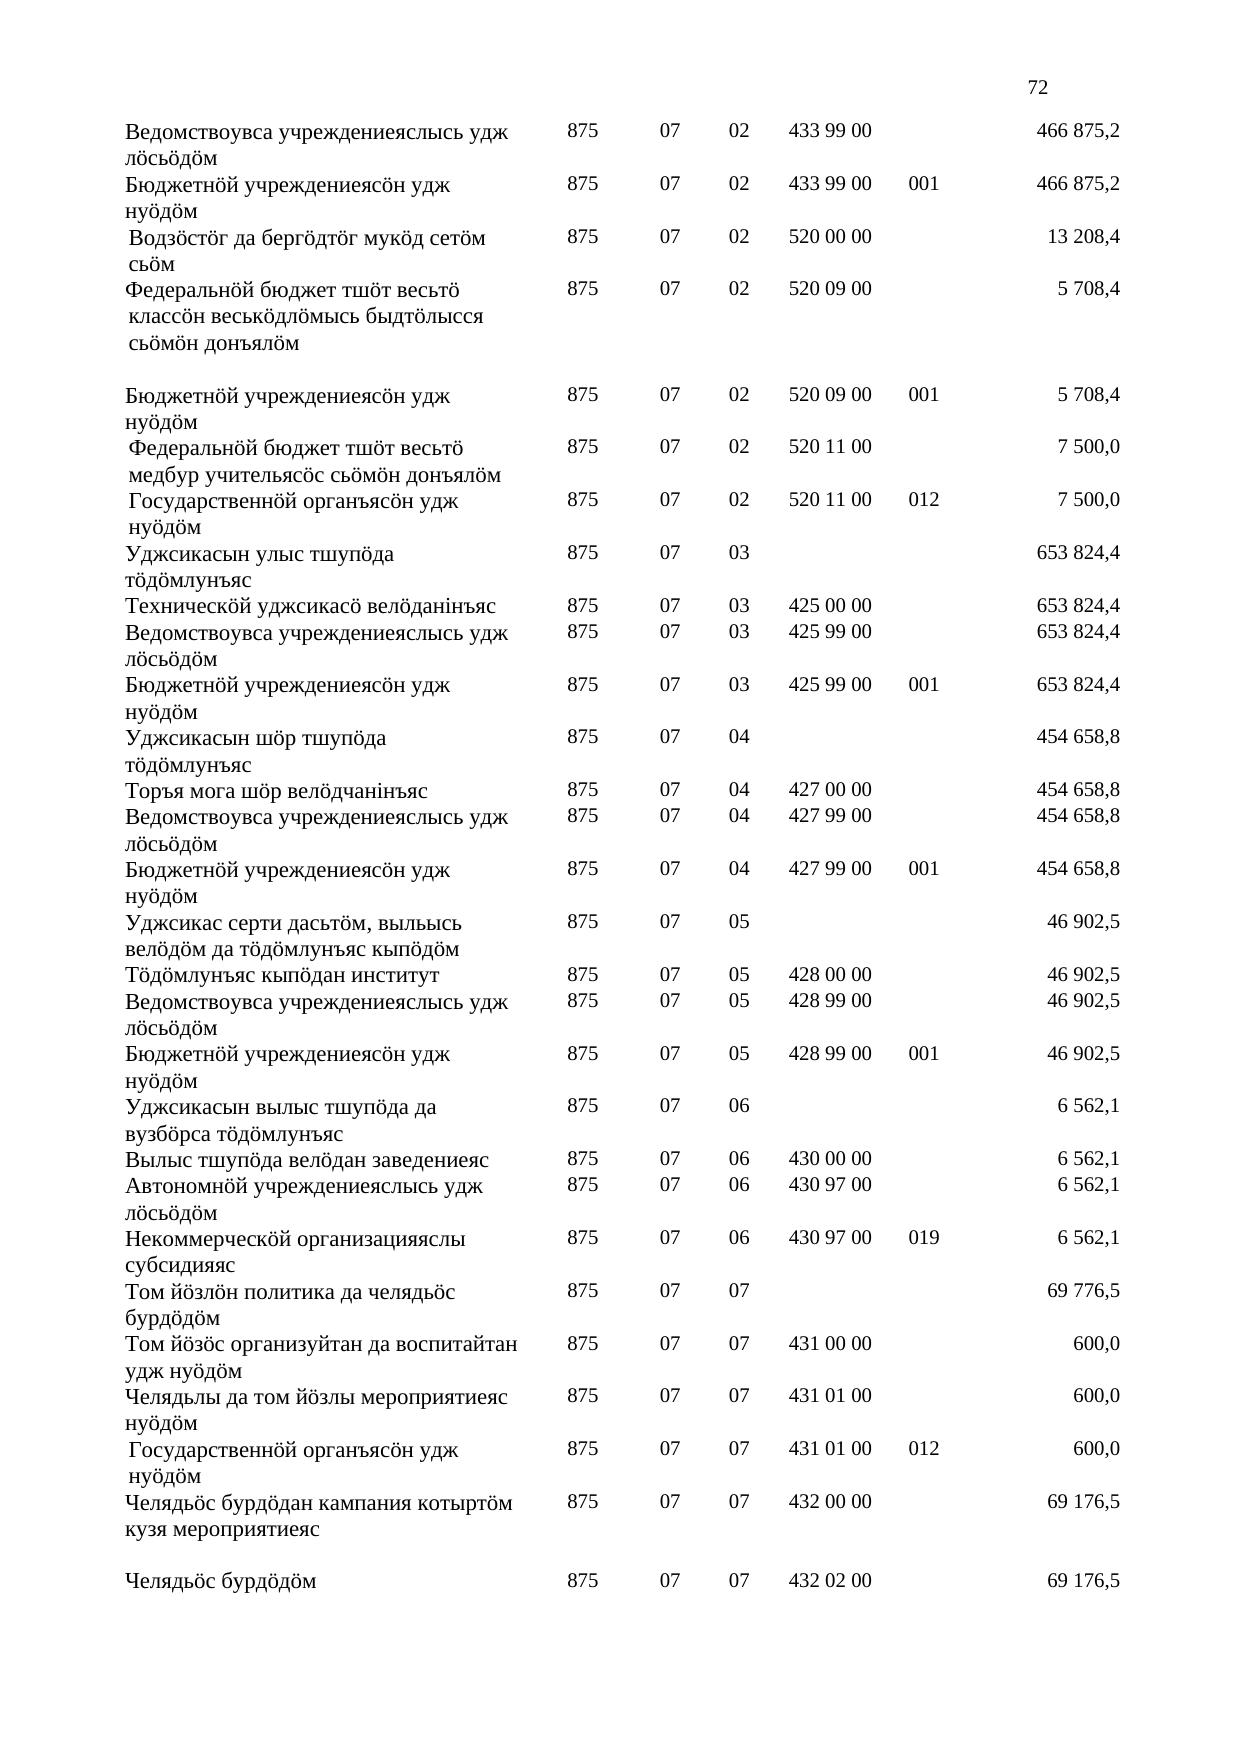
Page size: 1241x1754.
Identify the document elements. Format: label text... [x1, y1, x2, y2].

table_cell Автономнöй учреждениеяслысь удж лöсьöдöм [114, 1172, 530, 1225]
table_cell 019 [886, 1225, 961, 1278]
table_cell 875 [530, 487, 635, 540]
table_cell 433 99 00 [774, 118, 886, 171]
table_cell 012 [886, 1436, 961, 1488]
table_cell [774, 1278, 886, 1330]
table_cell 430 00 00 [774, 1146, 886, 1172]
table_cell 875 [530, 856, 635, 909]
table_cell 600,0 [961, 1436, 1131, 1488]
table_cell Торъя мога шöр велöдчанiнъяс [114, 777, 530, 803]
table_cell 427 99 00 [774, 803, 886, 856]
table_cell 07 [635, 1436, 704, 1488]
table_cell 001 [886, 382, 961, 434]
table_cell Некоммерческöй организацияяслы субсидияяс [114, 1225, 530, 1278]
table_cell 03 [705, 593, 774, 619]
table_cell 5 708,4 [961, 276, 1131, 382]
table_cell 600,0 [961, 1330, 1131, 1383]
table_cell 520 11 00 [774, 434, 886, 487]
table_cell 07 [635, 777, 704, 803]
table_cell 425 99 00 [774, 619, 886, 672]
table_cell 001 [886, 856, 961, 909]
table_cell 07 [635, 1225, 704, 1278]
table_cell Челядьлы да том йöзлы мероприятиеяс нуöдöм [114, 1383, 530, 1436]
table_cell Уджсикасын улыс тшупöда тöдöмлунъяс [114, 540, 530, 592]
table_cell 04 [705, 777, 774, 803]
table_cell 07 [635, 672, 704, 724]
table_cell 875 [530, 1172, 635, 1225]
table_cell Бюджетнöй учреждениеясöн удж нуöдöм [114, 1041, 530, 1093]
table_cell 07 [705, 1278, 774, 1330]
table_cell 46 902,5 [961, 961, 1131, 988]
table_cell 427 99 00 [774, 856, 886, 909]
table_cell 69 176,5 [961, 1489, 1131, 1568]
table_cell [886, 724, 961, 777]
table_cell 69 776,5 [961, 1278, 1131, 1330]
table_cell Федеральнöй бюджет тшöт весьтö классöн веськöдлöмысь быдтöлысся сьöмöн донъялöм [114, 276, 530, 382]
table_cell [886, 1330, 961, 1383]
table_cell 430 97 00 [774, 1172, 886, 1225]
table_cell [886, 1146, 961, 1172]
table_cell 875 [530, 434, 635, 487]
table_cell 653 824,4 [961, 619, 1131, 672]
table_cell [886, 909, 961, 961]
table_cell 454 658,8 [961, 803, 1131, 856]
table_cell 07 [635, 803, 704, 856]
table_cell 875 [530, 1568, 635, 1594]
table_cell 875 [530, 1330, 635, 1383]
table_cell Уджсикасын вылыс тшупöда да вузбöрса тöдöмлунъяс [114, 1093, 530, 1146]
table_cell 07 [635, 1278, 704, 1330]
table_cell 04 [705, 803, 774, 856]
table_cell 46 902,5 [961, 1041, 1131, 1093]
table_cell 875 [530, 382, 635, 434]
table_cell 06 [705, 1172, 774, 1225]
table_cell 430 97 00 [774, 1225, 886, 1278]
table_cell 07 [635, 224, 704, 276]
table_cell 425 99 00 [774, 672, 886, 724]
table_cell 05 [705, 961, 774, 988]
table_cell [886, 961, 961, 988]
table_cell 433 99 00 [774, 171, 886, 223]
table_cell 03 [705, 672, 774, 724]
table_cell 06 [705, 1093, 774, 1146]
table_cell Государственнöй органъясöн удж нуöдöм [114, 1436, 530, 1488]
table_cell 02 [705, 276, 774, 382]
table_cell Челядьöс бурдöдан кампания котыртöм кузя мероприятиеяс [114, 1489, 530, 1568]
table_cell 875 [530, 171, 635, 223]
table_cell 07 [635, 988, 704, 1041]
table_cell 7 500,0 [961, 434, 1131, 487]
table_cell [886, 118, 961, 171]
table_cell 04 [705, 856, 774, 909]
table_cell 428 00 00 [774, 961, 886, 988]
table_cell [886, 619, 961, 672]
table_cell [774, 540, 886, 592]
table_cell 875 [530, 777, 635, 803]
table_cell 07 [635, 1172, 704, 1225]
table_cell Ведомствоувса учреждениеяслысь удж лöсьöдöм [114, 118, 530, 171]
table_cell [886, 1172, 961, 1225]
table_cell 875 [530, 988, 635, 1041]
table_cell 432 00 00 [774, 1489, 886, 1568]
table_cell [886, 988, 961, 1041]
table_cell 06 [705, 1225, 774, 1278]
table_cell 02 [705, 487, 774, 540]
table_cell 07 [635, 1146, 704, 1172]
table_cell 07 [635, 909, 704, 961]
table_cell 03 [705, 540, 774, 592]
table_cell Уджсикасын шöр тшупöда тöдöмлунъяс [114, 724, 530, 777]
table_cell 07 [635, 619, 704, 672]
table_cell 6 562,1 [961, 1146, 1131, 1172]
table_cell 07 [635, 118, 704, 171]
table_cell [886, 1568, 961, 1594]
table_cell 875 [530, 724, 635, 777]
table_cell 001 [886, 672, 961, 724]
table_cell 875 [530, 1225, 635, 1278]
table_cell 6 562,1 [961, 1172, 1131, 1225]
table_cell 427 00 00 [774, 777, 886, 803]
table_cell 431 01 00 [774, 1383, 886, 1436]
table_cell Том йöзöс организуйтан да воспитайтан удж нуöдöм [114, 1330, 530, 1383]
table_cell 875 [530, 118, 635, 171]
table_cell Бюджетнöй учреждениеясöн удж нуöдöм [114, 672, 530, 724]
table_cell 520 00 00 [774, 224, 886, 276]
table_cell 875 [530, 1146, 635, 1172]
table_cell 875 [530, 1436, 635, 1488]
table_cell [774, 909, 886, 961]
table_cell [886, 1278, 961, 1330]
table_cell 07 [635, 593, 704, 619]
table_cell 02 [705, 434, 774, 487]
table_cell 07 [635, 1568, 704, 1594]
table_cell 07 [635, 434, 704, 487]
table_cell [886, 803, 961, 856]
table_cell 875 [530, 276, 635, 382]
table_cell 07 [635, 1383, 704, 1436]
table_cell 520 09 00 [774, 382, 886, 434]
table_cell 02 [705, 224, 774, 276]
table_cell [886, 1383, 961, 1436]
table_cell 07 [705, 1436, 774, 1488]
table_cell 02 [705, 118, 774, 171]
table_cell 875 [530, 224, 635, 276]
table_cell 07 [705, 1568, 774, 1594]
table_cell 454 658,8 [961, 724, 1131, 777]
table_cell 875 [530, 1383, 635, 1436]
table_cell 600,0 [961, 1383, 1131, 1436]
table_cell 07 [635, 1041, 704, 1093]
table_cell 07 [635, 540, 704, 592]
table_cell Ведомствоувса учреждениеяслысь удж лöсьöдöм [114, 988, 530, 1041]
table_cell [886, 1489, 961, 1568]
table_cell 07 [635, 1330, 704, 1383]
table_cell Ведомствоувса учреждениеяслысь удж лöсьöдöм [114, 619, 530, 672]
table_cell 07 [635, 724, 704, 777]
table_cell 02 [705, 382, 774, 434]
table_cell Том йöзлöн политика да челядьöс бурдöдöм [114, 1278, 530, 1330]
table_cell 13 208,4 [961, 224, 1131, 276]
table_cell [774, 1093, 886, 1146]
table_cell 05 [705, 988, 774, 1041]
table_cell 07 [635, 961, 704, 988]
table_cell 520 11 00 [774, 487, 886, 540]
table_cell 653 824,4 [961, 672, 1131, 724]
table_cell Ведомствоувса учреждениеяслысь удж лöсьöдöм [114, 803, 530, 856]
table_cell 428 99 00 [774, 988, 886, 1041]
table_cell 454 658,8 [961, 777, 1131, 803]
table_cell Водзöстöг да бергöдтöг мукöд сетöм сьöм [114, 224, 530, 276]
table_cell 875 [530, 593, 635, 619]
table_cell 46 902,5 [961, 909, 1131, 961]
table_cell 012 [886, 487, 961, 540]
table_cell 431 00 00 [774, 1330, 886, 1383]
table_cell 520 09 00 [774, 276, 886, 382]
table_cell [886, 1093, 961, 1146]
table_cell 466 875,2 [961, 118, 1131, 171]
table_cell 875 [530, 619, 635, 672]
table_cell [886, 540, 961, 592]
table_cell Уджсикас серти дасьтöм, выльысь велöдöм да тöдöмлунъяс кыпöдöм [114, 909, 530, 961]
table_cell 001 [886, 1041, 961, 1093]
table_cell 07 [635, 382, 704, 434]
table_cell 875 [530, 540, 635, 592]
table_cell 454 658,8 [961, 856, 1131, 909]
table_cell 07 [635, 487, 704, 540]
table_cell 875 [530, 1041, 635, 1093]
table_cell 875 [530, 672, 635, 724]
table_cell [886, 224, 961, 276]
table_cell 46 902,5 [961, 988, 1131, 1041]
table_cell 001 [886, 171, 961, 223]
table_cell [886, 434, 961, 487]
table_cell 6 562,1 [961, 1225, 1131, 1278]
table_cell 6 562,1 [961, 1093, 1131, 1146]
table_cell 05 [705, 1041, 774, 1093]
table_cell [886, 276, 961, 382]
table_cell 5 708,4 [961, 382, 1131, 434]
table_cell 875 [530, 909, 635, 961]
table_cell 07 [635, 276, 704, 382]
table_cell 431 01 00 [774, 1436, 886, 1488]
table_cell 07 [705, 1330, 774, 1383]
table_cell 06 [705, 1146, 774, 1172]
table_cell [886, 777, 961, 803]
table_cell 7 500,0 [961, 487, 1131, 540]
table_cell 653 824,4 [961, 593, 1131, 619]
table_cell Челядьöс бурдöдöм [114, 1568, 530, 1594]
table_cell Тöдöмлунъяс кыпöдан институт [114, 961, 530, 988]
table_cell [774, 724, 886, 777]
table_cell 875 [530, 1489, 635, 1568]
table_cell 653 824,4 [961, 540, 1131, 592]
table_cell Бюджетнöй учреждениеясöн удж нуöдöм [114, 856, 530, 909]
table_cell 875 [530, 1278, 635, 1330]
table_cell 04 [705, 724, 774, 777]
table_cell Федеральнöй бюджет тшöт весьтö медбур учительясöс сьöмöн донъялöм [114, 434, 530, 487]
table_cell 69 176,5 [961, 1568, 1131, 1594]
table_cell 07 [635, 1489, 704, 1568]
table_cell Бюджетнöй учреждениеясöн удж нуöдöм [114, 382, 530, 434]
table_cell 03 [705, 619, 774, 672]
table_cell 07 [635, 1093, 704, 1146]
table_cell 466 875,2 [961, 171, 1131, 223]
table_cell Вылыс тшупöда велöдан заведениеяс [114, 1146, 530, 1172]
table_cell 07 [705, 1383, 774, 1436]
table_cell 07 [635, 171, 704, 223]
table_cell 07 [635, 856, 704, 909]
table_cell Бюджетнöй учреждениеясöн удж нуöдöм [114, 171, 530, 223]
table_cell 428 99 00 [774, 1041, 886, 1093]
table_cell 02 [705, 171, 774, 223]
table_cell 875 [530, 961, 635, 988]
table_cell 07 [705, 1489, 774, 1568]
table_cell 875 [530, 803, 635, 856]
table_cell 432 02 00 [774, 1568, 886, 1594]
table_cell Государственнöй органъясöн удж нуöдöм [114, 487, 530, 540]
table_cell 875 [530, 1093, 635, 1146]
table_cell [886, 593, 961, 619]
table_cell 05 [705, 909, 774, 961]
table_cell Техническöй уджсикасö велöданiнъяс [114, 593, 530, 619]
table_cell 425 00 00 [774, 593, 886, 619]
